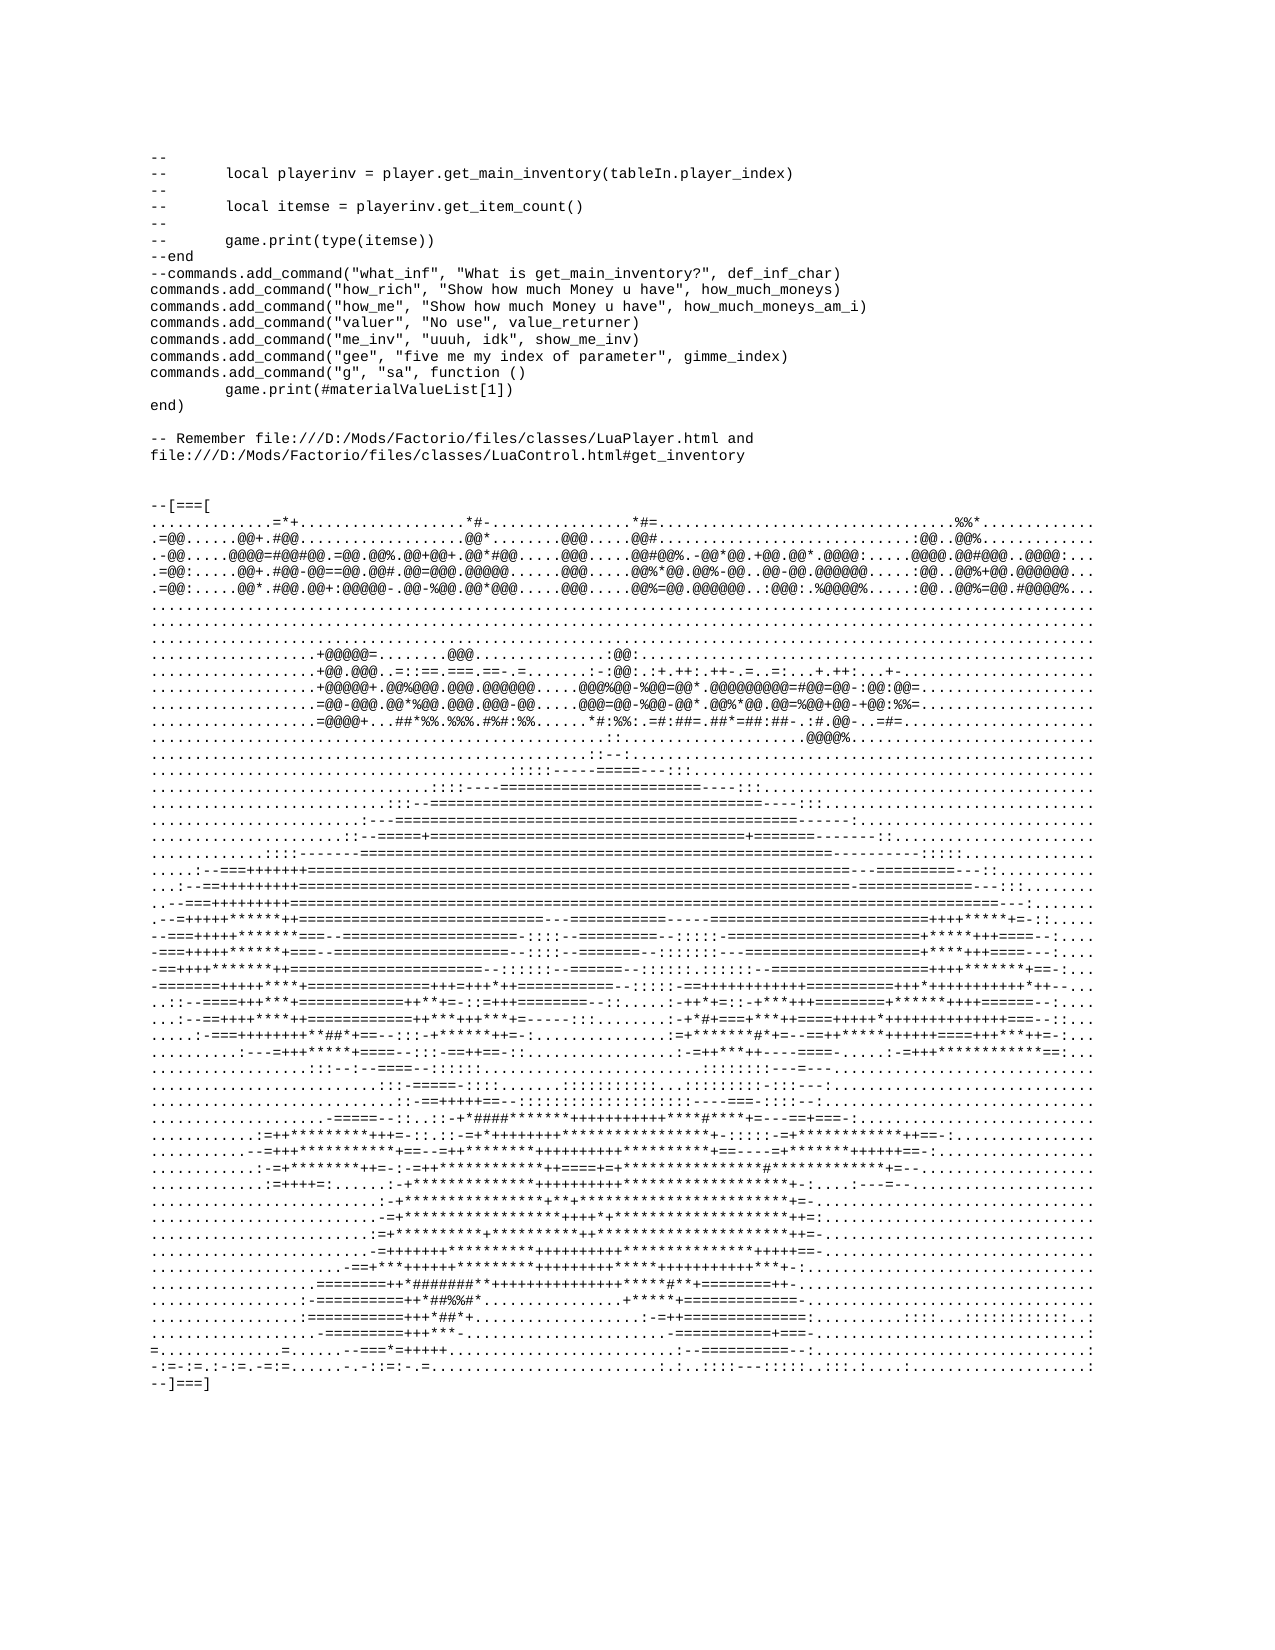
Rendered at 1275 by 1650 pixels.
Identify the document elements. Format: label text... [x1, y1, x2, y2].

text --commands.add_command("what_inf", "What is get_main_inventory?", def_inf_char) [150, 266, 1125, 282]
text .................:-==========++*##%%#*................+*****+=============-................................. [150, 1293, 1125, 1310]
text ...:--==++++****++============++***+++***+=-----:::........:-+*#+===+***++====+++++*++++++++++++++===--::... [150, 1012, 1125, 1028]
text commands.add_command("valuer", "No use", value_returner) [150, 316, 1125, 332]
text ............................................................................................................ [150, 614, 1125, 631]
text ......................-==+***++++++*********+++++++++*****+++++++++++***+-:................................. [150, 1260, 1125, 1277]
text .........................-=+++++++**********++++++++++***************+++++==-............................... [150, 1244, 1125, 1260]
text -===+++++******+===--====================--::::--=======--:::::::---====================+****+++====---:.... [150, 946, 1125, 962]
text ...................-=========+++***-.......................-===========+===-...............................: [150, 1327, 1125, 1343]
text ...................=@@@@+...##*%%.%%%.#%#:%%......*#:%%:.=#:##=.##*=##:##-.:#.@@-..=#=...................... [150, 714, 1125, 730]
text ...................+@@@@@=........@@@...............:@@:.................................................... [150, 647, 1125, 664]
text .....:--===+++++++==============================================================---=========---::........... [150, 863, 1125, 879]
text ............................................................................................................ [150, 598, 1125, 614]
text ..................................................::--:..................................................... [150, 747, 1125, 763]
text -- [150, 216, 1125, 233]
text ..........................:-+****************+**+************************+=-................................ [150, 1194, 1125, 1211]
text commands.add_command("how_me", "Show how much Money u have", how_much_moneys_am_i) [150, 299, 1125, 316]
text ....................-=====--::..::-+*####*******+++++++++++****#****+=---==+===-:........................... [150, 1111, 1125, 1128]
text .........................:=+**********+**********++**********************++=-............................... [150, 1227, 1125, 1244]
text ...................+@@@@@+.@@%@@@.@@@.@@@@@@.....@@@%@@-%@@=@@*.@@@@@@@@@=#@@=@@-:@@:@@=.................... [150, 681, 1125, 697]
text ..--===+++++++++=================================================================================---:....... [150, 896, 1125, 912]
text .--=+++++******++============================---===========-----=========================++++*****+=-::..... [150, 912, 1125, 929]
text .............:=++++=:......:-+**************++++++++++*******************+-:....:---=--..................... [150, 1177, 1125, 1194]
text ..::--====+++***+============++**+=-::=+++========--::.....:-++*+=::-+***+++========+******++++======--:.... [150, 995, 1125, 1012]
text .................:===========+++*##*+...................:-=++==============:..........::::...::::::::::::..: [150, 1310, 1125, 1327]
text .=@@:.....@@*.#@@.@@+:@@@@@-.@@-%@@.@@*@@@.....@@@.....@@%=@@.@@@@@@..:@@@:.%@@@@%.....:@@..@@%=@@.#@@@@%... [150, 581, 1125, 598]
text commands.add_command("g", "sa", function () [150, 365, 1125, 382]
text .........................................:::::-----=====---:::.............................................. [150, 763, 1125, 780]
text ......................::--=====+====================================+=======-------::....................... [150, 830, 1125, 846]
text ...........--=+++***********+==--=++********++++++++++**********+==----=+*******++++++==-:.................. [150, 1144, 1125, 1161]
text commands.add_command("how_rich", "Show how much Money u have", how_much_moneys) [150, 282, 1125, 299]
text --===+++++*******===--====================-::::--=========--:::::-======================+*****+++====--:.... [150, 929, 1125, 946]
text commands.add_command("gee", "five me my index of parameter", gimme_index) [150, 349, 1125, 365]
text ..................:::--:--====--::::::.........................::::::::---=---.............................. [150, 1062, 1125, 1078]
text ...................+@@.@@@..=::==.===.==-.=.......:-:@@:.:+.++:.++-.=..=:...+.++:...+-...................... [150, 664, 1125, 681]
text commands.add_command("me_inv", "uuuh, idk", show_me_inv) [150, 332, 1125, 349]
text --end [150, 249, 1125, 266]
text -- local itemse = playerinv.get_item_count() [150, 200, 1125, 216]
text -- local playerinv = player.get_main_inventory(tableIn.player_index) [150, 167, 1125, 183]
text ..............=*+...................*#-................*#=..................................%%*............. [150, 515, 1125, 532]
text ............................::-==+++++==--::::::::::::::::::::----===-::::--:............................... [150, 1095, 1125, 1111]
text ............................................................................................................ [150, 631, 1125, 647]
text ..........................-=+******************++++*+********************++=:............................... [150, 1211, 1125, 1227]
text ...................========++*#######**+++++++++++++++*****#**+========++-.................................. [150, 1277, 1125, 1293]
text ........................:---==============================================------:........................... [150, 813, 1125, 830]
text .=@@:.....@@+.#@@-@@==@@.@@#.@@=@@@.@@@@@......@@@.....@@%*@@.@@%-@@..@@-@@.@@@@@@.....:@@..@@%+@@.@@@@@@... [150, 565, 1125, 581]
text end) [150, 398, 1125, 415]
text game.print(#materialValueList[1]) [150, 382, 1125, 398]
text -- Remember file:///D:/Mods/Factorio/files/classes/LuaPlayer.html and file:///D:/Mods/Factorio/files/classes/LuaControl.html#get_inventory [150, 432, 1125, 465]
text -- [150, 183, 1125, 200]
text --]===] [150, 1376, 1125, 1393]
text ...................=@@-@@@.@@*%@@.@@@.@@@-@@.....@@@=@@-%@@-@@*.@@%*@@.@@=%@@+@@-+@@:%%=.................... [150, 697, 1125, 714]
text ............:-=+********++=-:-=++************++====+=+****************#*************+=--.................... [150, 1161, 1125, 1177]
text -=======+++++****+==============+++=+++*++===========--:::::-==++++++++++++==========+++*+++++++++++*++--... [150, 979, 1125, 995]
text ..........:---=+++*****+====--:::-==++==-::.................:-=++***++----====-.....:-=+++************==:... [150, 1045, 1125, 1062]
text ....................................................::.....................@@@@%............................ [150, 730, 1125, 747]
text -==++++*******++======================--::::::--======--::::::.::::::--==================++++*******+==-:... [150, 962, 1125, 979]
text .-@@.....@@@@=#@@#@@.=@@.@@%.@@+@@+.@@*#@@.....@@@.....@@#@@%.-@@*@@.+@@.@@*.@@@@:.....@@@@.@@#@@@..@@@@:... [150, 548, 1125, 565]
text .....:-===++++++++**##*+==--:::-+******++=-:...............:=+*******#*+=--==++*****++++++====+++***++=-:... [150, 1028, 1125, 1045]
text -- game.print(type(itemse)) [150, 233, 1125, 249]
text -:=-:=.:-:=.-=:=......-.-::=:-.=..........................:.:..::::---:::::..:::.:....:....................: [150, 1360, 1125, 1376]
text ............:=++*********+++=-::.::-=+*++++++++*****************+-:::::-=+************++==-:................ [150, 1128, 1125, 1144]
text =..............=......--===*=+++++..........................:--==========--:...............................: [150, 1343, 1125, 1360]
text ...:--==+++++++++===============================================================-=============---:::........ [150, 879, 1125, 896]
text ................................::::----=======================----:::...................................... [150, 780, 1125, 797]
text .............::::-------======================================================----------:::::............... [150, 846, 1125, 863]
text ...........................:::--======================================----:::............................... [150, 797, 1125, 813]
text ..........................:::-=====-::::.......:::::::::::...:::::::::-:::---:.............................. [150, 1078, 1125, 1095]
text --[===[ [150, 498, 1125, 515]
text .=@@......@@+.#@@...................@@*........@@@.....@@#.............................:@@..@@%............. [150, 532, 1125, 548]
text -- [150, 150, 1125, 167]
